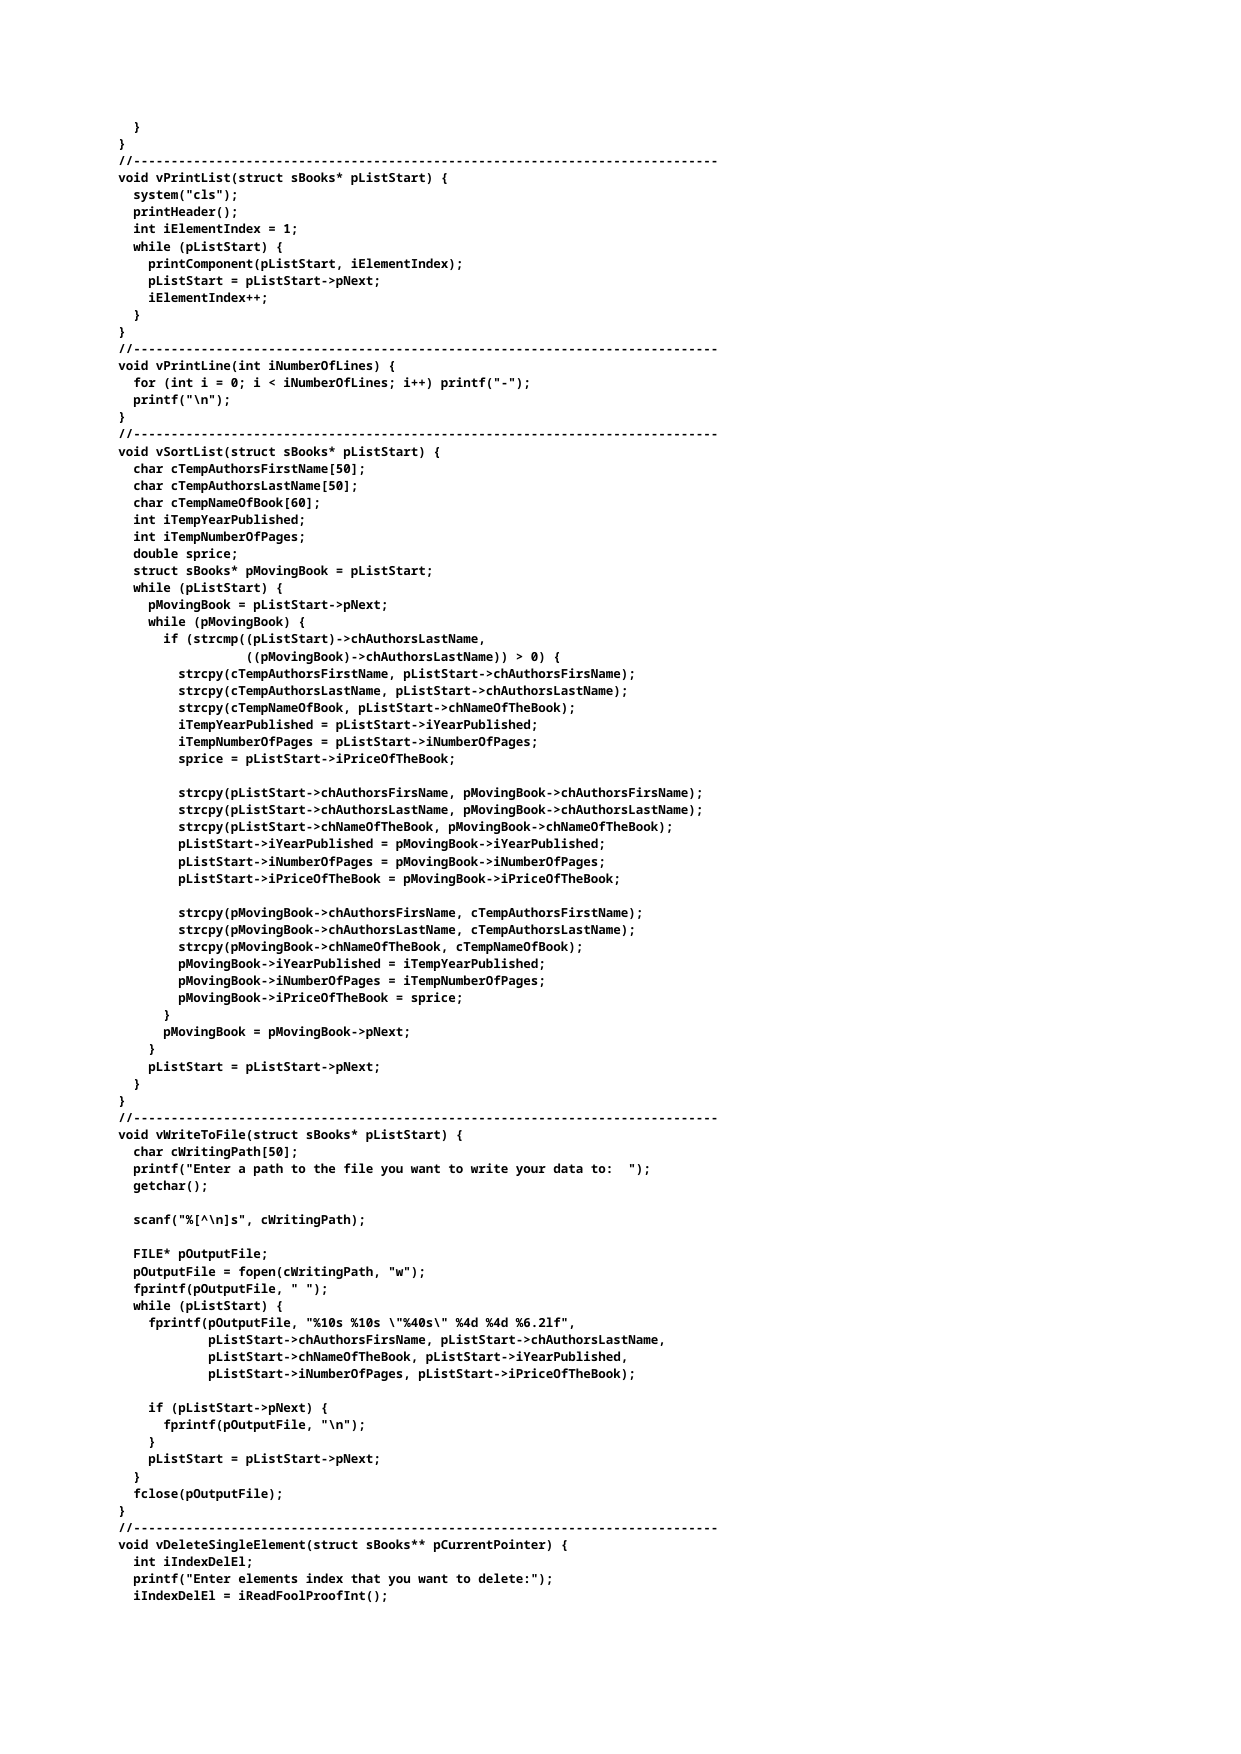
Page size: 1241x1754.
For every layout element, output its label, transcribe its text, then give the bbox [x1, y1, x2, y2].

text strcpy(cTempAuthorsLastName, pListStart->chAuthorsLastName); [118, 682, 1122, 699]
text FILE* pOutputFile; [118, 1246, 1122, 1263]
text } [118, 323, 1122, 340]
text system("cls"); [118, 186, 1122, 203]
text } [118, 1006, 1122, 1023]
text printHeader(); [118, 203, 1122, 221]
text strcpy(pListStart->chNameOfTheBook, pMovingBook->chNameOfTheBook); [118, 818, 1122, 836]
text int iTempYearPublished; [118, 511, 1122, 528]
text strcpy(pListStart->chAuthorsLastName, pMovingBook->chAuthorsLastName); [118, 801, 1122, 818]
text while (pListStart) { [118, 1297, 1122, 1314]
text pMovingBook = pMovingBook->pNext; [118, 1023, 1122, 1041]
text sprice = pListStart->iPriceOfTheBook; [118, 750, 1122, 767]
text strcpy(cTempAuthorsFirstName, pListStart->chAuthorsFirsName); [118, 665, 1122, 682]
text pListStart = pListStart->pNext; [118, 1058, 1122, 1075]
text } [118, 1041, 1122, 1058]
text getchar(); [118, 1177, 1122, 1194]
text strcpy(cTempNameOfBook, pListStart->chNameOfTheBook); [118, 699, 1122, 716]
text void vPrintLine(int iNumberOfLines) { [118, 357, 1122, 374]
text pMovingBook->iYearPublished = iTempYearPublished; [118, 955, 1122, 972]
text char cTempAuthorsFirstName[50]; [118, 460, 1122, 477]
text int iTempNumberOfPages; [118, 528, 1122, 545]
text while (pMovingBook) { [118, 613, 1122, 631]
text pMovingBook->iPriceOfTheBook = sprice; [118, 989, 1122, 1006]
text if (strcmp((pListStart)->chAuthorsLastName, [118, 631, 1122, 648]
text //------------------------------------------------------------------------------ [118, 426, 1122, 443]
text iElementIndex++; [118, 289, 1122, 306]
text printf("\n"); [118, 391, 1122, 408]
text strcpy(pMovingBook->chAuthorsFirsName, cTempAuthorsFirstName); [118, 904, 1122, 921]
text } [118, 1468, 1122, 1485]
text //------------------------------------------------------------------------------ [118, 340, 1122, 357]
text void vSortList(struct sBooks* pListStart) { [118, 443, 1122, 460]
text void vWriteToFile(struct sBooks* pListStart) { [118, 1126, 1122, 1143]
text } [118, 1502, 1122, 1519]
text } [118, 135, 1122, 152]
text } [118, 118, 1122, 135]
text ((pMovingBook)->chAuthorsLastName)) > 0) { [118, 648, 1122, 665]
text int iIndexDelEl; [118, 1553, 1122, 1570]
text int iElementIndex = 1; [118, 221, 1122, 238]
text fprintf(pOutputFile, "\n"); [118, 1416, 1122, 1433]
text char cTempAuthorsLastName[50]; [118, 477, 1122, 494]
text } [118, 306, 1122, 323]
text pMovingBook = pListStart->pNext; [118, 596, 1122, 613]
text strcpy(pListStart->chAuthorsFirsName, pMovingBook->chAuthorsFirsName); [118, 784, 1122, 801]
text pListStart = pListStart->pNext; [118, 1451, 1122, 1468]
text fprintf(pOutputFile, "%10s %10s \"%40s\" %4d %4d %6.2lf", [118, 1314, 1122, 1331]
text char cTempNameOfBook[60]; [118, 494, 1122, 511]
text while (pListStart) { [118, 238, 1122, 255]
text pListStart->chAuthorsFirsName, pListStart->chAuthorsLastName, [118, 1331, 1122, 1348]
text //------------------------------------------------------------------------------ [118, 152, 1122, 169]
text while (pListStart) { [118, 579, 1122, 596]
text scanf("%[^\n]s", cWritingPath); [118, 1211, 1122, 1228]
text } [118, 1075, 1122, 1092]
text double sprice; [118, 545, 1122, 562]
text pListStart->iPriceOfTheBook = pMovingBook->iPriceOfTheBook; [118, 870, 1122, 887]
text char cWritingPath[50]; [118, 1143, 1122, 1160]
text pListStart = pListStart->pNext; [118, 272, 1122, 289]
text for (int i = 0; i < iNumberOfLines; i++) printf("-"); [118, 374, 1122, 391]
text fprintf(pOutputFile, " "); [118, 1280, 1122, 1297]
text printf("Enter a path to the file you want to write your data to: "); [118, 1160, 1122, 1177]
text iTempNumberOfPages = pListStart->iNumberOfPages; [118, 733, 1122, 750]
text pListStart->iNumberOfPages, pListStart->iPriceOfTheBook); [118, 1365, 1122, 1382]
text printf("Enter elements index that you want to delete:"); [118, 1570, 1122, 1587]
text } [118, 1092, 1122, 1109]
text fclose(pOutputFile); [118, 1485, 1122, 1502]
text void vPrintList(struct sBooks* pListStart) { [118, 169, 1122, 186]
text pMovingBook->iNumberOfPages = iTempNumberOfPages; [118, 972, 1122, 989]
text //------------------------------------------------------------------------------ [118, 1109, 1122, 1126]
text pListStart->chNameOfTheBook, pListStart->iYearPublished, [118, 1348, 1122, 1365]
text pListStart->iYearPublished = pMovingBook->iYearPublished; [118, 836, 1122, 853]
text strcpy(pMovingBook->chNameOfTheBook, cTempNameOfBook); [118, 938, 1122, 955]
text pListStart->iNumberOfPages = pMovingBook->iNumberOfPages; [118, 853, 1122, 870]
text if (pListStart->pNext) { [118, 1399, 1122, 1416]
text void vDeleteSingleElement(struct sBooks** pCurrentPointer) { [118, 1536, 1122, 1553]
text } [118, 408, 1122, 426]
text iTempYearPublished = pListStart->iYearPublished; [118, 716, 1122, 733]
text strcpy(pMovingBook->chAuthorsLastName, cTempAuthorsLastName); [118, 921, 1122, 938]
text pOutputFile = fopen(cWritingPath, "w"); [118, 1263, 1122, 1280]
text struct sBooks* pMovingBook = pListStart; [118, 562, 1122, 579]
text //------------------------------------------------------------------------------ [118, 1519, 1122, 1536]
text iIndexDelEl = iReadFoolProofInt(); [118, 1587, 1122, 1604]
text } [118, 1433, 1122, 1451]
text printComponent(pListStart, iElementIndex); [118, 255, 1122, 272]
